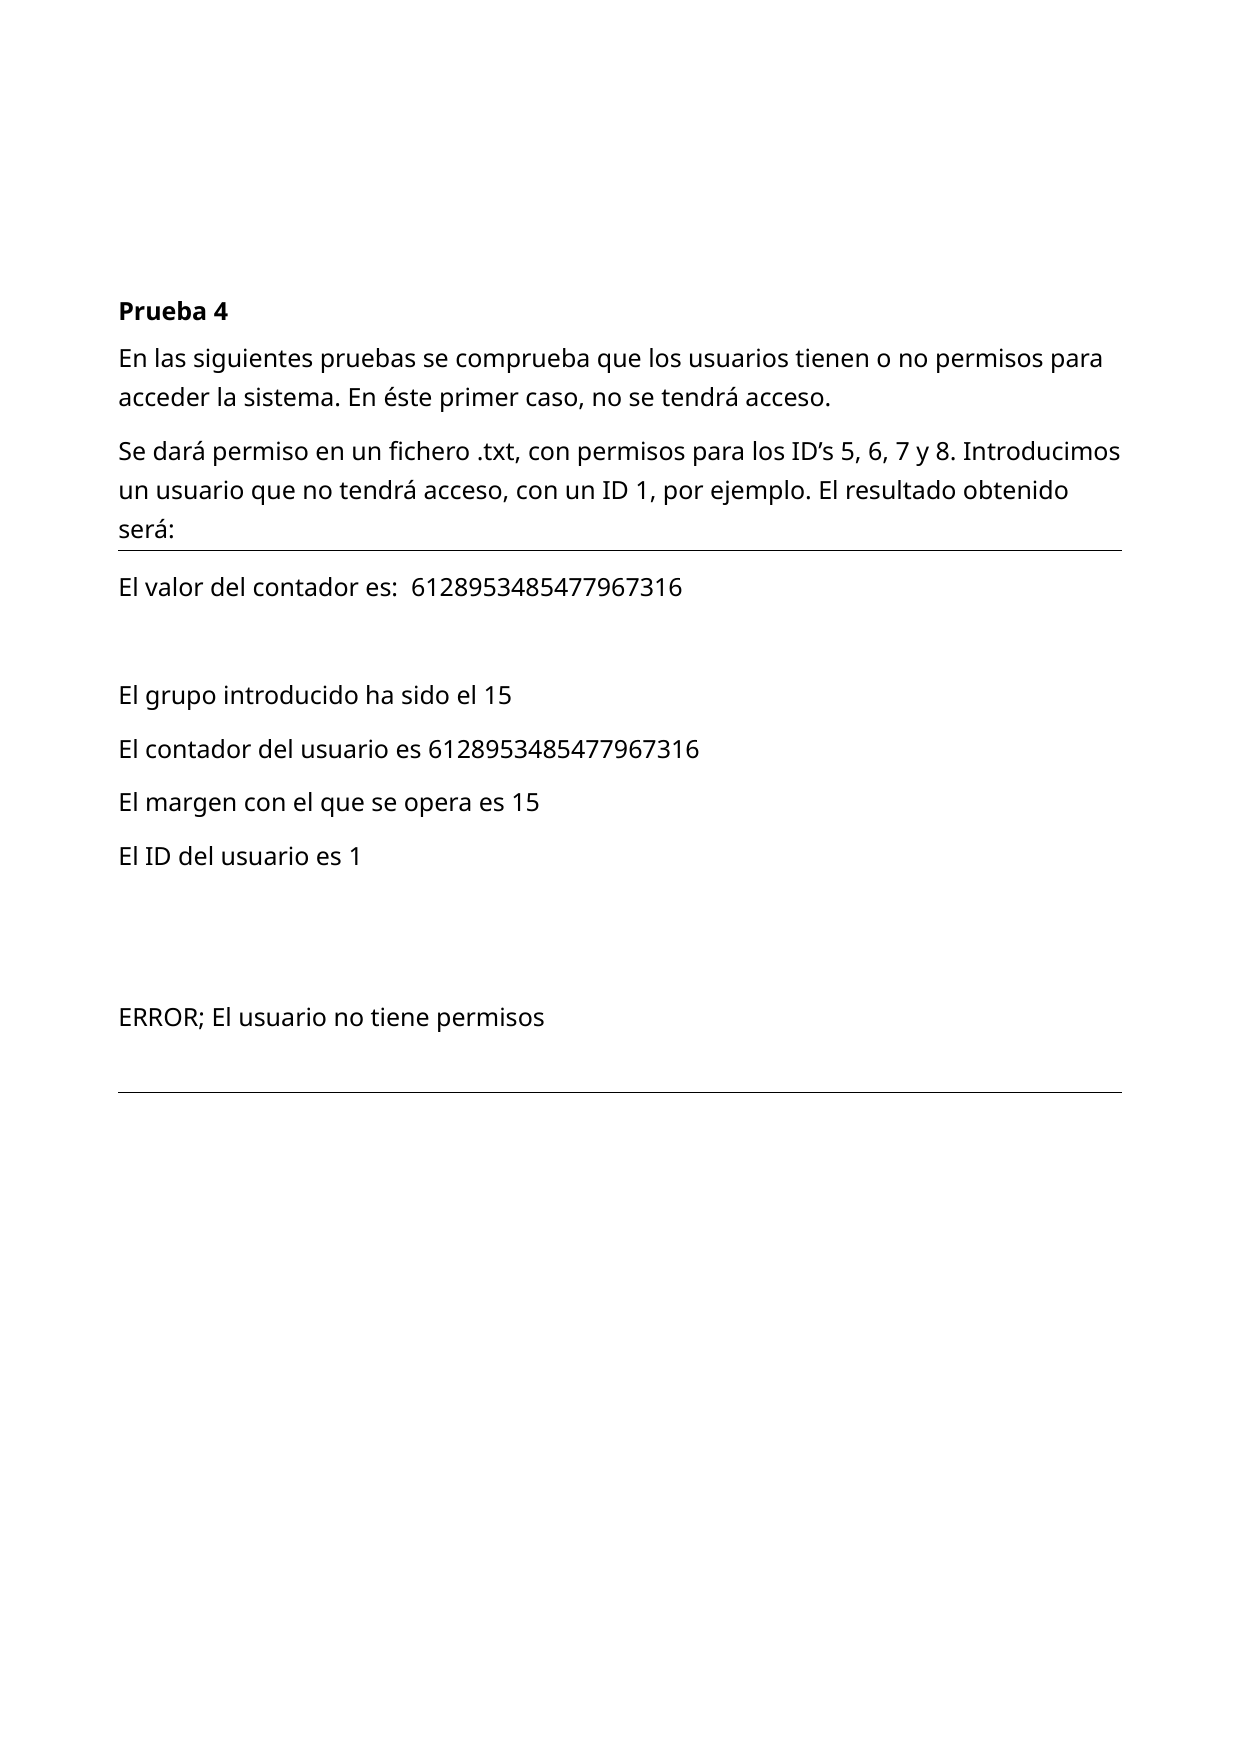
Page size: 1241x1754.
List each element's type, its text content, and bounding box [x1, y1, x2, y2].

text El margen con el que se opera es 15 [118, 785, 1122, 819]
text El ID del usuario es 1 [118, 839, 1122, 873]
text ERROR; El usuario no tiene permisos [118, 1000, 1122, 1034]
text En las siguientes pruebas se comprueba que los usuarios tienen o no permisos para acceder la sistema. En éste primer caso, no se tendrá acceso. [118, 341, 1122, 414]
text El contador del usuario es 6128953485477967316 [118, 731, 1122, 765]
subtitle Prueba 4 [118, 294, 1122, 328]
text El valor del contador es: 6128953485477967316 [118, 570, 1122, 604]
text Se dará permiso en un fichero .txt, con permisos para los ID’s 5, 6, 7 y 8. Introducimos un usuario que no tendrá acceso, con un ID 1, por ejemplo. El resultado obtenido será: [118, 433, 1122, 550]
text El grupo introducido ha sido el 15 [118, 677, 1122, 712]
